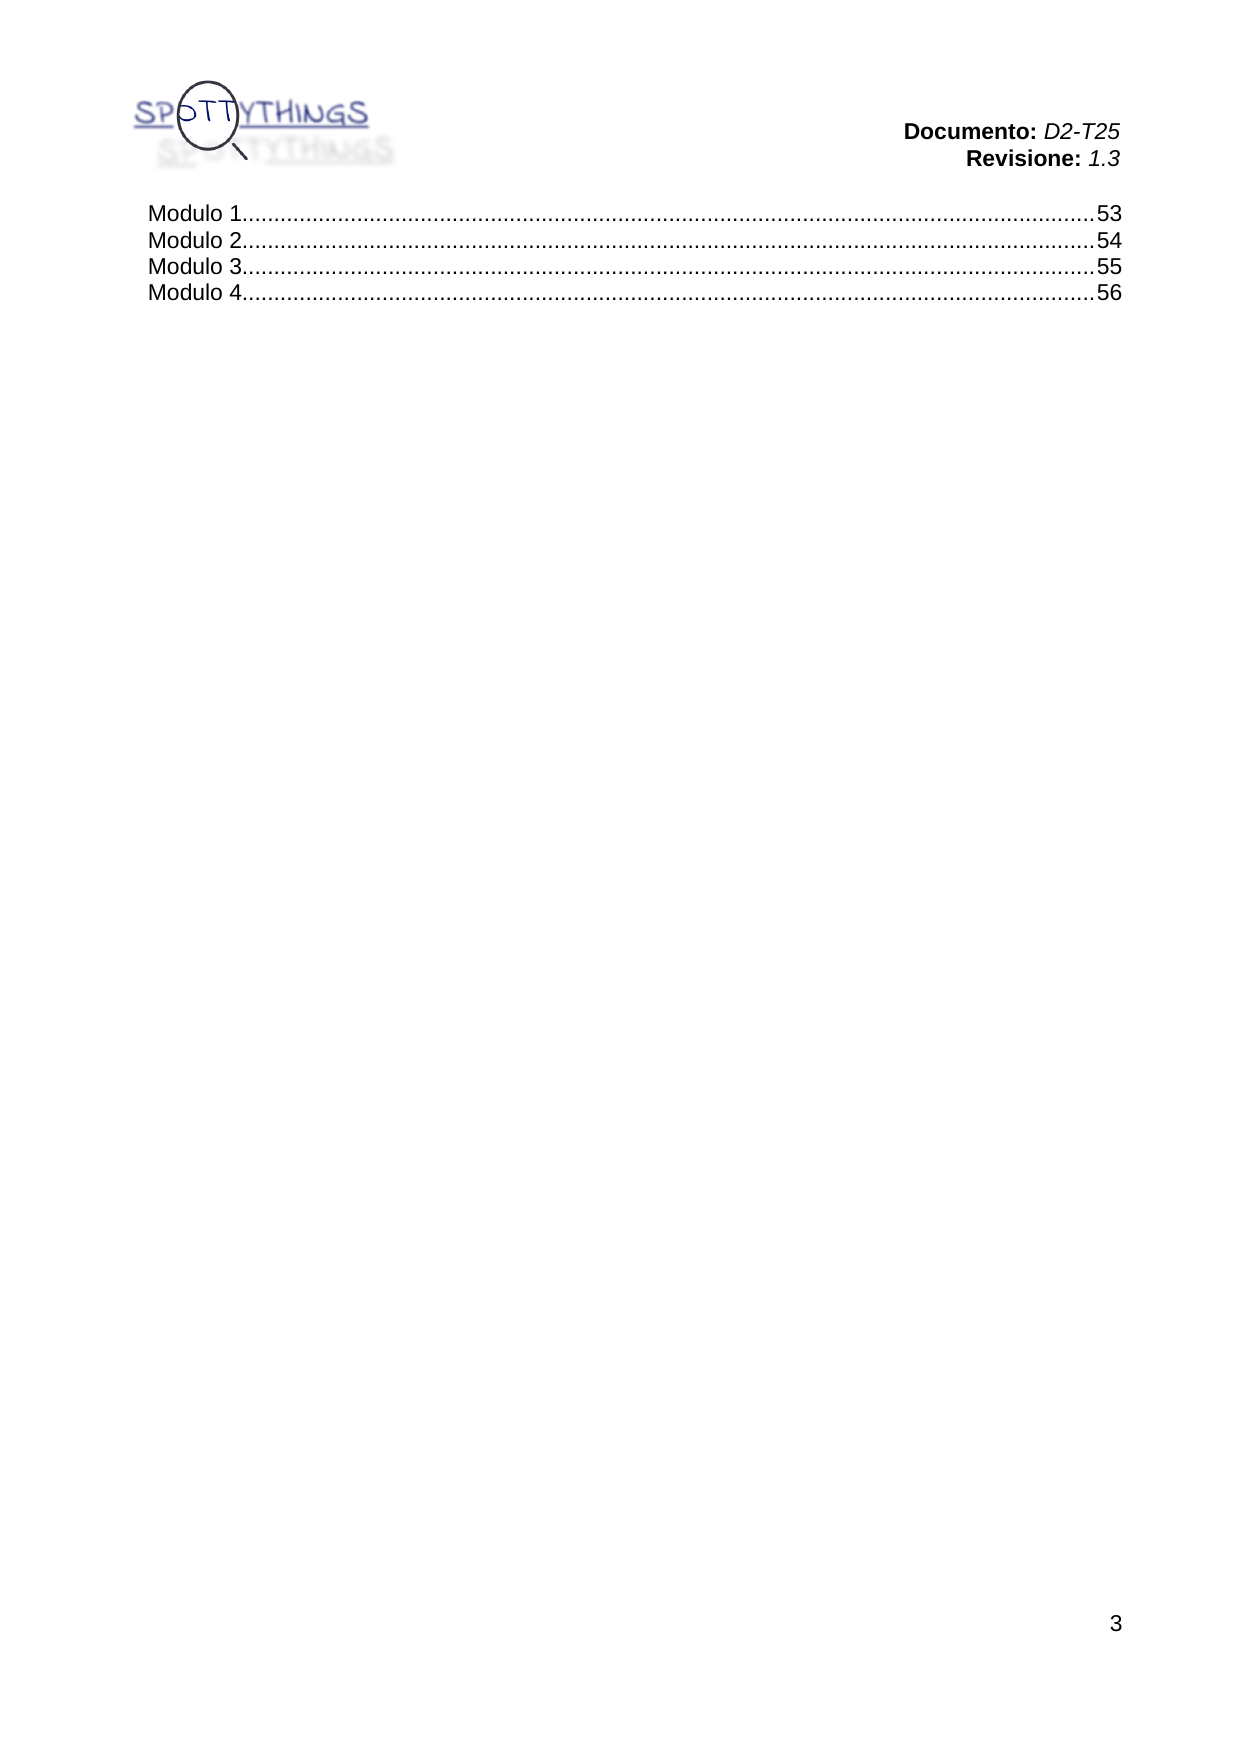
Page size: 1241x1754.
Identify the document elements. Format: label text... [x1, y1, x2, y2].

text Modulo 2 54 [148, 227, 1122, 253]
text Modulo 1 53 [148, 200, 1122, 227]
picture [123, 73, 399, 187]
text Modulo 3 55 [148, 253, 1122, 279]
text Modulo 4 56 [148, 279, 1122, 306]
